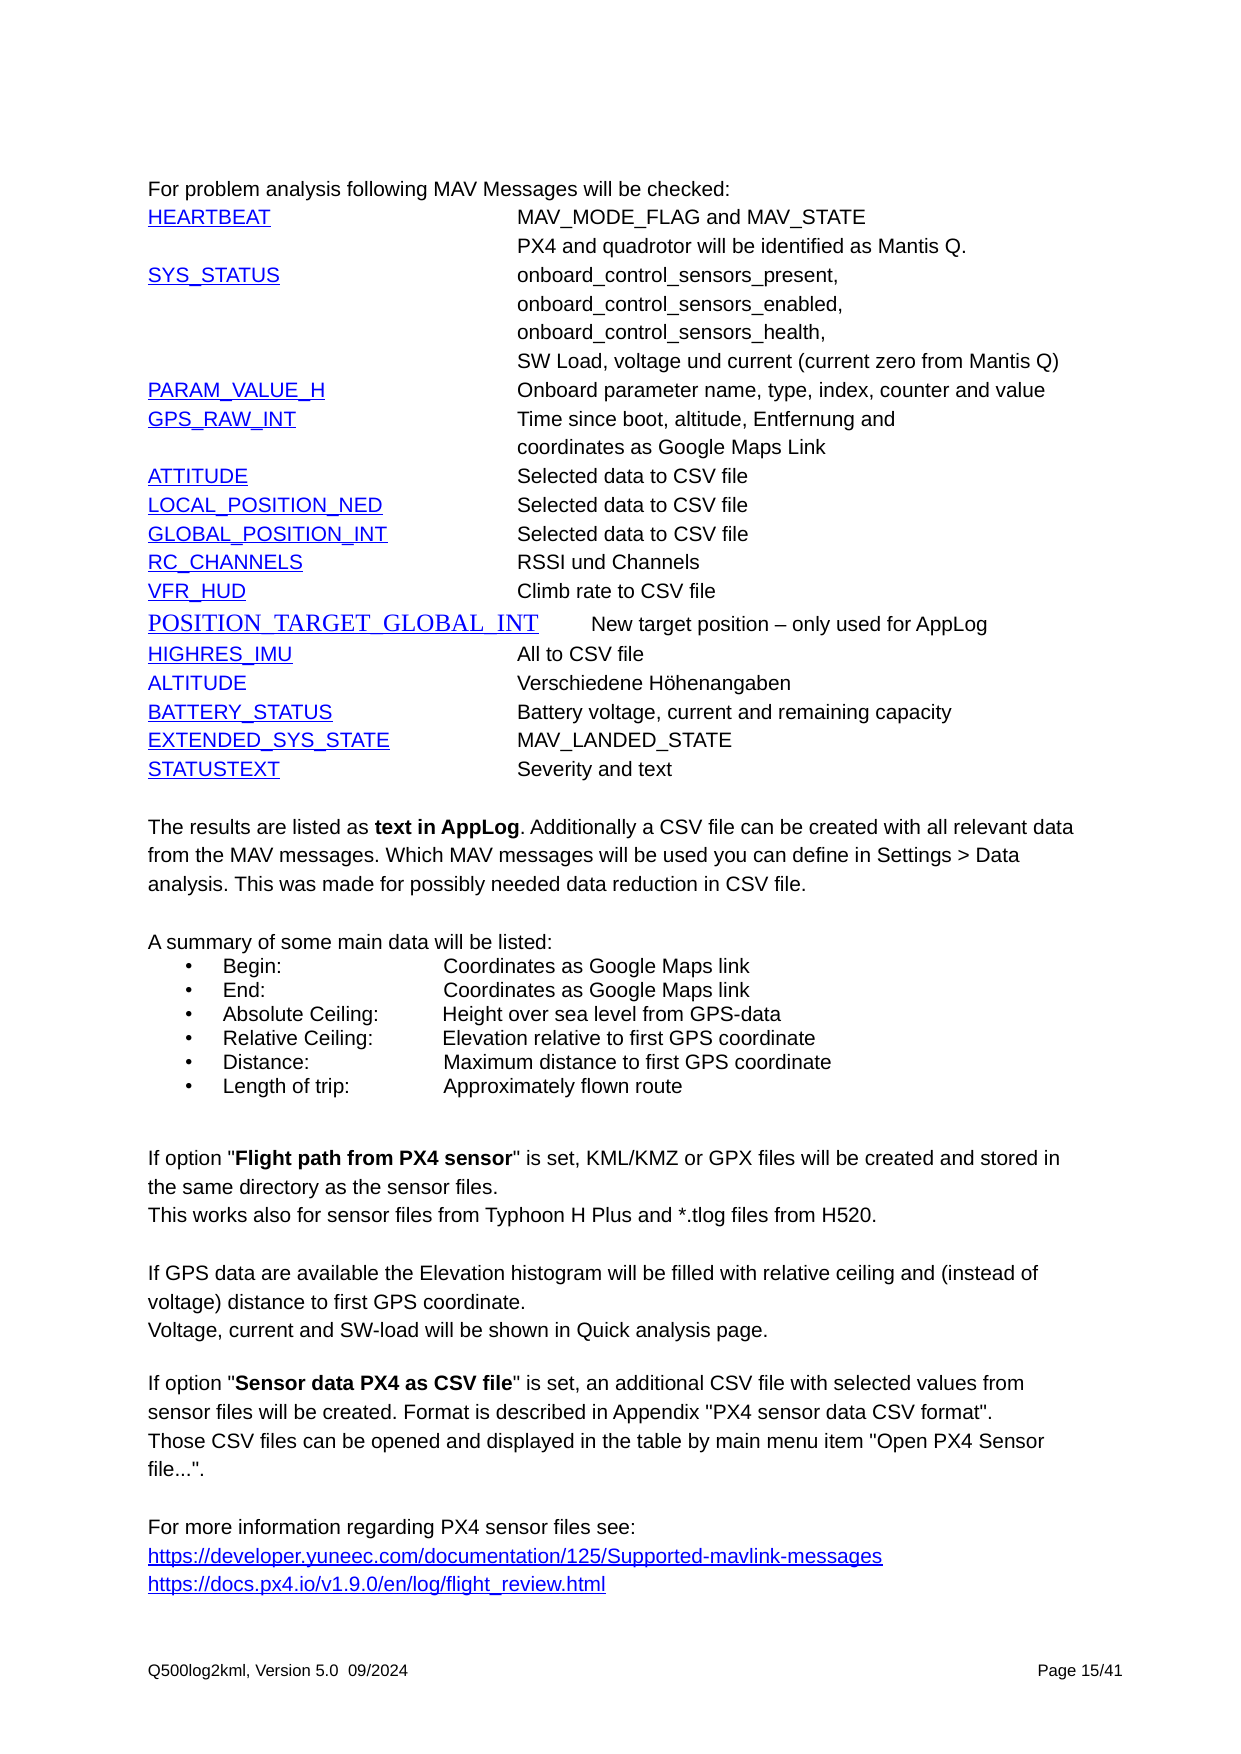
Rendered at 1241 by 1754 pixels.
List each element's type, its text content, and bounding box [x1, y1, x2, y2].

text SYS_STATUS onboard_control_sensors_present, [148, 263, 1093, 287]
text For more information regarding PX4 sensor files see: [148, 1515, 1093, 1539]
text VFR_HUD Climb rate to CSV file [148, 579, 1093, 603]
text POSITION_TARGET_GLOBAL_INT New target position – only used for AppLog [148, 608, 1093, 636]
text For problem analysis following MAV Messages will be checked: [148, 176, 1093, 200]
text ATTITUDE Selected data to CSV file [148, 464, 1093, 488]
text EXTENDED_SYS_STATE MAV_LANDED_STATE [148, 728, 1093, 752]
text https://docs.px4.io/v1.9.0/en/log/flight_review.html [148, 1572, 1093, 1596]
text HEARTBEAT MAV_MODE_FLAG and MAV_STATE [148, 205, 1093, 229]
text ALTITUDE Verschiedene Höhenangaben [148, 671, 1093, 695]
text If GPS data are available the Elevation histogram will be filled with relative ceiling and (instead of voltage) distance to first GPS coordinate. [148, 1261, 1093, 1313]
text HIGHRES_IMU All to CSV file [148, 642, 1093, 666]
text BATTERY_STATUS Battery voltage, current and remaining capacity [148, 699, 1093, 723]
text GPS_RAW_INT Time since boot, altitude, Entfernung and coordinates as Google Maps Link [148, 406, 1093, 459]
list Length of trip: Approximately flown route [185, 1074, 1093, 1098]
text onboard_control_sensors_health, [148, 320, 1093, 344]
text SW Load, voltage und current (current zero from Mantis Q) [148, 349, 1093, 373]
text The results are listed as text in AppLog. Additionally a CSV file can be created with all relevant data from the MAV messages. Which MAV messages will be used you can define in Settings > Data analysis. This was made for possibly needed data reduction in CSV file. [148, 814, 1093, 896]
text PARAM_VALUE_H Onboard parameter name, type, index, counter and value [148, 378, 1093, 402]
text STATUSTEXT Severity and text [148, 757, 1093, 781]
list Begin: Coordinates as Google Maps link [185, 953, 1093, 978]
text onboard_control_sensors_enabled, [148, 291, 1093, 315]
list End: Coordinates as Google Maps link [185, 978, 1093, 1002]
list Absolute Ceiling: Height over sea level from GPS-data [185, 1002, 1093, 1026]
text If option "Flight path from PX4 sensor" is set, KML/KMZ or GPX files will be created and stored in the same directory as the sensor files. [148, 1146, 1093, 1198]
list Relative Ceiling: Elevation relative to first GPS coordinate [185, 1026, 1093, 1050]
text This works also for sensor files from Typhoon H Plus and *.tlog files from H520. [148, 1203, 1093, 1227]
list Distance: Maximum distance to first GPS coordinate [185, 1050, 1093, 1074]
text PX4 and quadrotor will be identified as Mantis Q. [148, 234, 1093, 258]
text A summary of some main data will be listed: [148, 929, 1093, 953]
text Those CSV files can be opened and displayed in the table by main menu item "Open PX4 Sensor file...". [148, 1428, 1093, 1481]
text https://developer.yuneec.com/documentation/125/Supported-mavlink-messages [148, 1543, 1093, 1567]
text Voltage, current and SW-load will be shown in Quick analysis page. [148, 1318, 1093, 1342]
text GLOBAL_POSITION_INT Selected data to CSV file [148, 521, 1093, 545]
text LOCAL_POSITION_NED Selected data to CSV file [148, 493, 1093, 517]
text If option "Sensor data PX4 as CSV file" is set, an additional CSV file with selected values from sensor files will be created. Format is described in Appendix "PX4 sensor data CSV format". [148, 1371, 1093, 1424]
text RC_CHANNELS RSSI und Channels [148, 550, 1093, 574]
